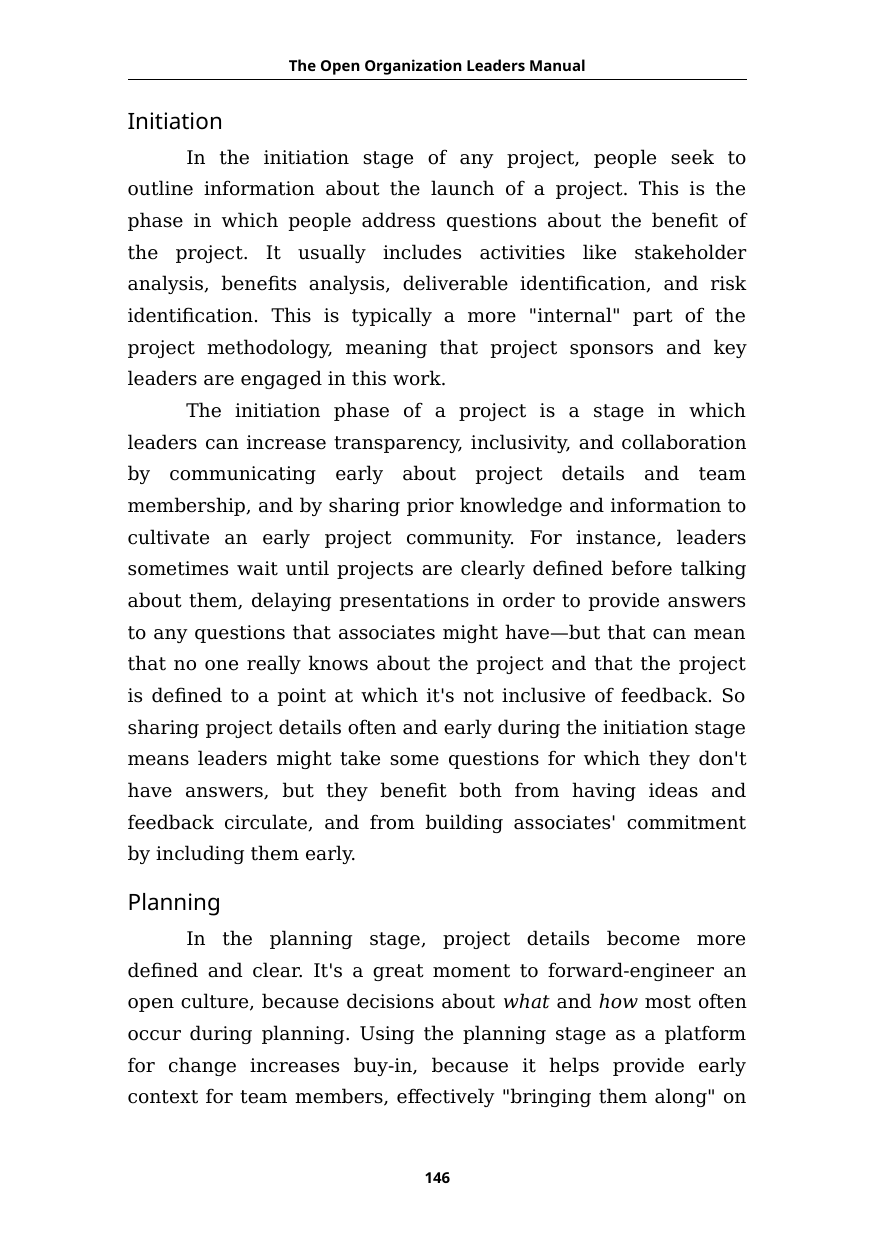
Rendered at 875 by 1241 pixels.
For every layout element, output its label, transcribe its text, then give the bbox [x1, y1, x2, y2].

subtitle Initiation [127, 109, 747, 135]
text In the planning stage, project details become more defined and clear. It's a great moment to forward-engineer an open culture, because decisions about what and how most often occur during planning. Using the planning stage as a platform for change increases buy-in, because it helps provide early context for team members, effectively "bringing them along" on [127, 928, 747, 1108]
text The initiation phase of a project is a stage in which leaders can increase transparency, inclusivity, and collaboration by communicating early about project details and team membership, and by sharing prior knowledge and information to cultivate an early project community. For instance, leaders sometimes wait until projects are clearly defined before talking about them, delaying presentations in order to provide answers to any questions that associates might have—but that can mean that no one really knows about the project and that the project is defined to a point at which it's not inclusive of feedback. So sharing project details often and early during the initiation stage means leaders might take some questions for which they don't have answers, but they benefit both from having ideas and feedback circulate, and from building associates' commitment by including them early. [127, 400, 747, 865]
subtitle Planning [127, 890, 747, 916]
text In the initiation stage of any project, people seek to outline information about the launch of a project. This is the phase in which people address questions about the benefit of the project. It usually includes activities like stakeholder analysis, benefits analysis, deliverable identification, and risk identification. This is typically a more "internal" part of the project methodology, meaning that project sponsors and key leaders are engaged in this work. [127, 147, 747, 390]
